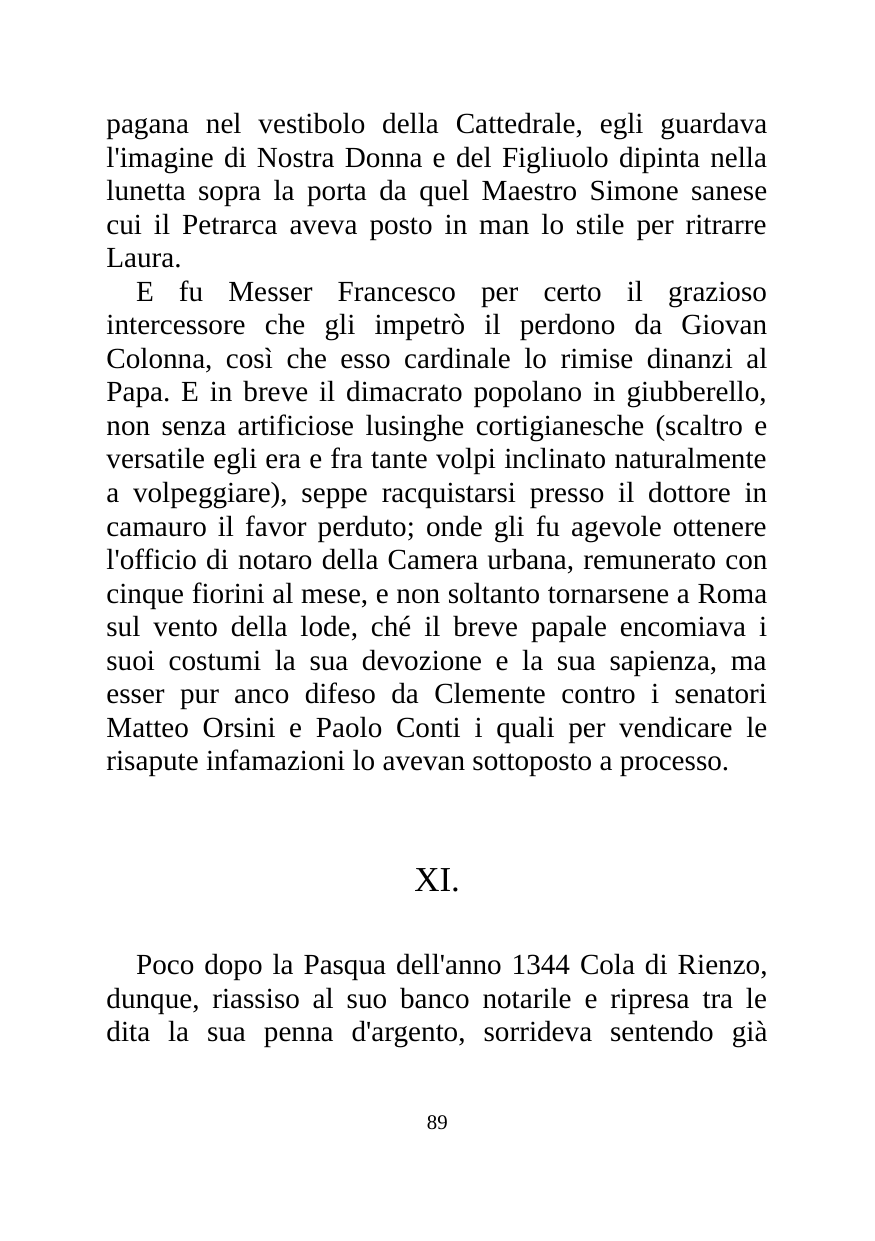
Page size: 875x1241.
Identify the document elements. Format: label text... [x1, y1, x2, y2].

text E fu Messer Francesco per certo il grazioso intercessore che gli impetrò il perdono da Giovan Colonna, così che esso cardinale lo rimise dinanzi al Papa. E in breve il dimacrato popolano in giubberello, non senza artificiose lusinghe cortigianesche (scaltro e versatile egli era e fra tante volpi inclinato naturalmente a volpeggiare), seppe racquistarsi presso il dottore in camauro il favor perduto; onde gli fu agevole ottenere l'officio di notaro della Camera urbana, remunerato con cinque fiorini al mese, e non soltanto tornarsene a Roma sul vento della lode, ché il breve papale encomiava i suoi costumi la sua devozione e la sua sapienza, ma esser pur anco difeso da Clemente contro i senatori Matteo Orsini e Paolo Conti i quali per vendicare le risapute infamazioni lo avevan sottoposto a processo. [106, 274, 768, 777]
subtitle XI. [106, 858, 768, 898]
text pagana nel vestibolo della Cattedrale, egli guardava l'imagine di Nostra Donna e del Figliuolo dipinta nella lunetta sopra la porta da quel Maestro Simone sanese cui il Petrarca aveva posto in man lo stile per ritrarre Laura. [106, 106, 768, 274]
text Poco dopo la Pasqua dell'anno 1344 Cola di Rienzo, dunque, riassiso al suo banco notarile e ripresa tra le dita la sua penna d'argento, sorrideva sentendo già [106, 947, 768, 1048]
